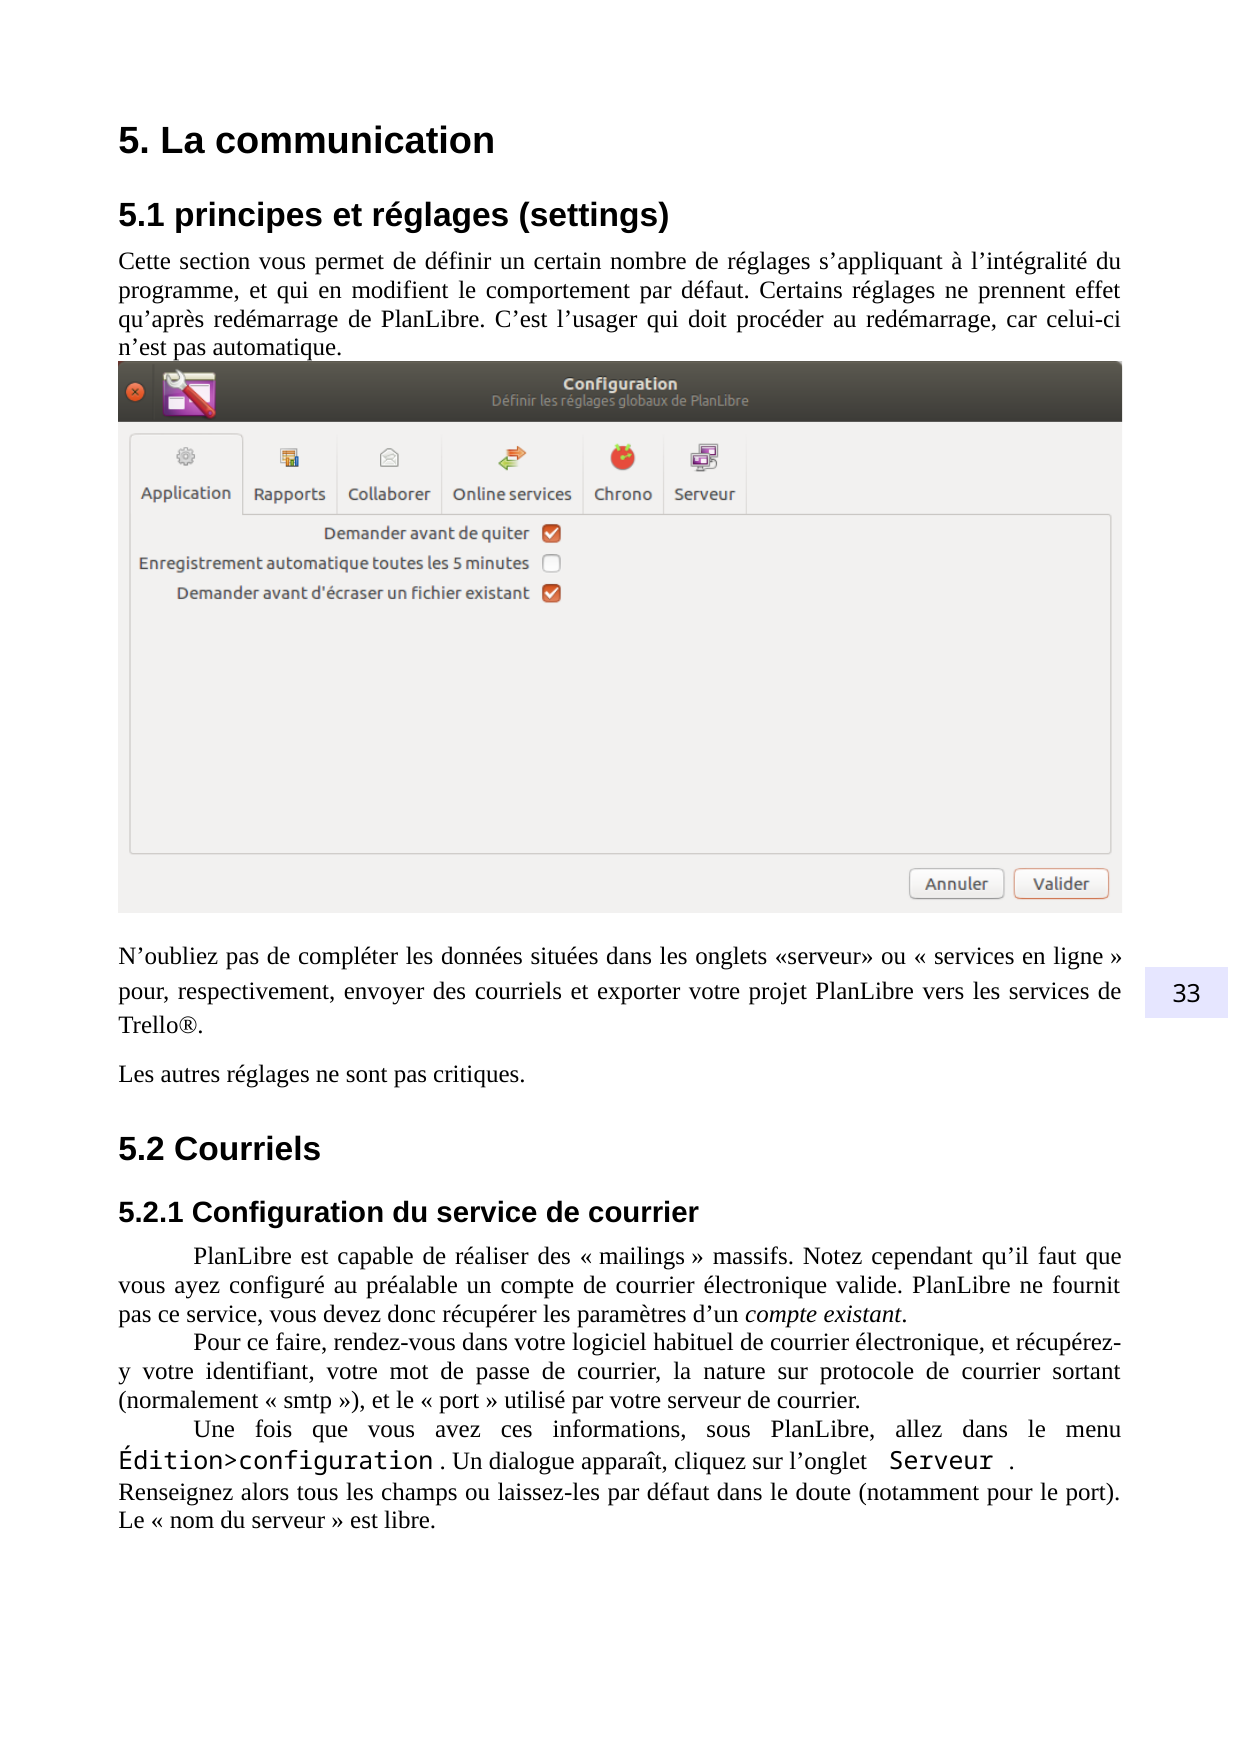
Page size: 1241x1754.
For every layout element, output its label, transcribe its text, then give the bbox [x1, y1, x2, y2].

text Une fois que vous avez ces informations, sous PlanLibre, allez dans le menu Édition>configuration . Un dialogue apparaît, cliquez sur l’onglet Serveur . [118, 1414, 1122, 1477]
text Cette section vous permet de définir un certain nombre de réglages s’appliquant à l’intégralité du programme, et qui en modifient le comportement par défaut. Certains réglages ne prennent effet qu’après redémarrage de PlanLibre. C’est l’usager qui doit procéder au redémarrage, car celui-ci n’est pas automatique. [118, 246, 1122, 361]
text PlanLibre est capable de réaliser des « mailings » massifs. Notez cependant qu’il faut que vous ayez configuré au préalable un compte de courrier électronique valide. PlanLibre ne fournit pas ce service, vous devez donc récupérer les paramètres d’un compte existant. [118, 1241, 1122, 1327]
text Les autres réglages ne sont pas critiques. [118, 1059, 1122, 1088]
picture [118, 361, 1123, 913]
text N’oubliez pas de compléter les données situées dans les onglets «serveur» ou « services en ligne » pour, respectivement, envoyer des courriels et exporter votre projet PlanLibre vers les services de Trello®. [118, 941, 1122, 1039]
subtitle 5.2 Courriels [118, 1129, 1122, 1168]
subtitle 5. La communication [118, 118, 1122, 162]
text Renseignez alors tous les champs ou laissez-les par défaut dans le doute (notamment pour le port). Le « nom du serveur » est libre. [118, 1477, 1122, 1534]
text Pour ce faire, rendez-vous dans votre logiciel habituel de courrier électronique, et récupérez-y votre identifiant, votre mot de passe de courrier, la nature sur protocole de courrier sortant (normalement « smtp »), et le « port » utilisé par votre serveur de courrier. [118, 1327, 1122, 1414]
subtitle 5.2.1 Configuration du service de courrier [118, 1195, 1122, 1229]
subtitle 5.1 principes et réglages (settings) [118, 195, 1122, 234]
